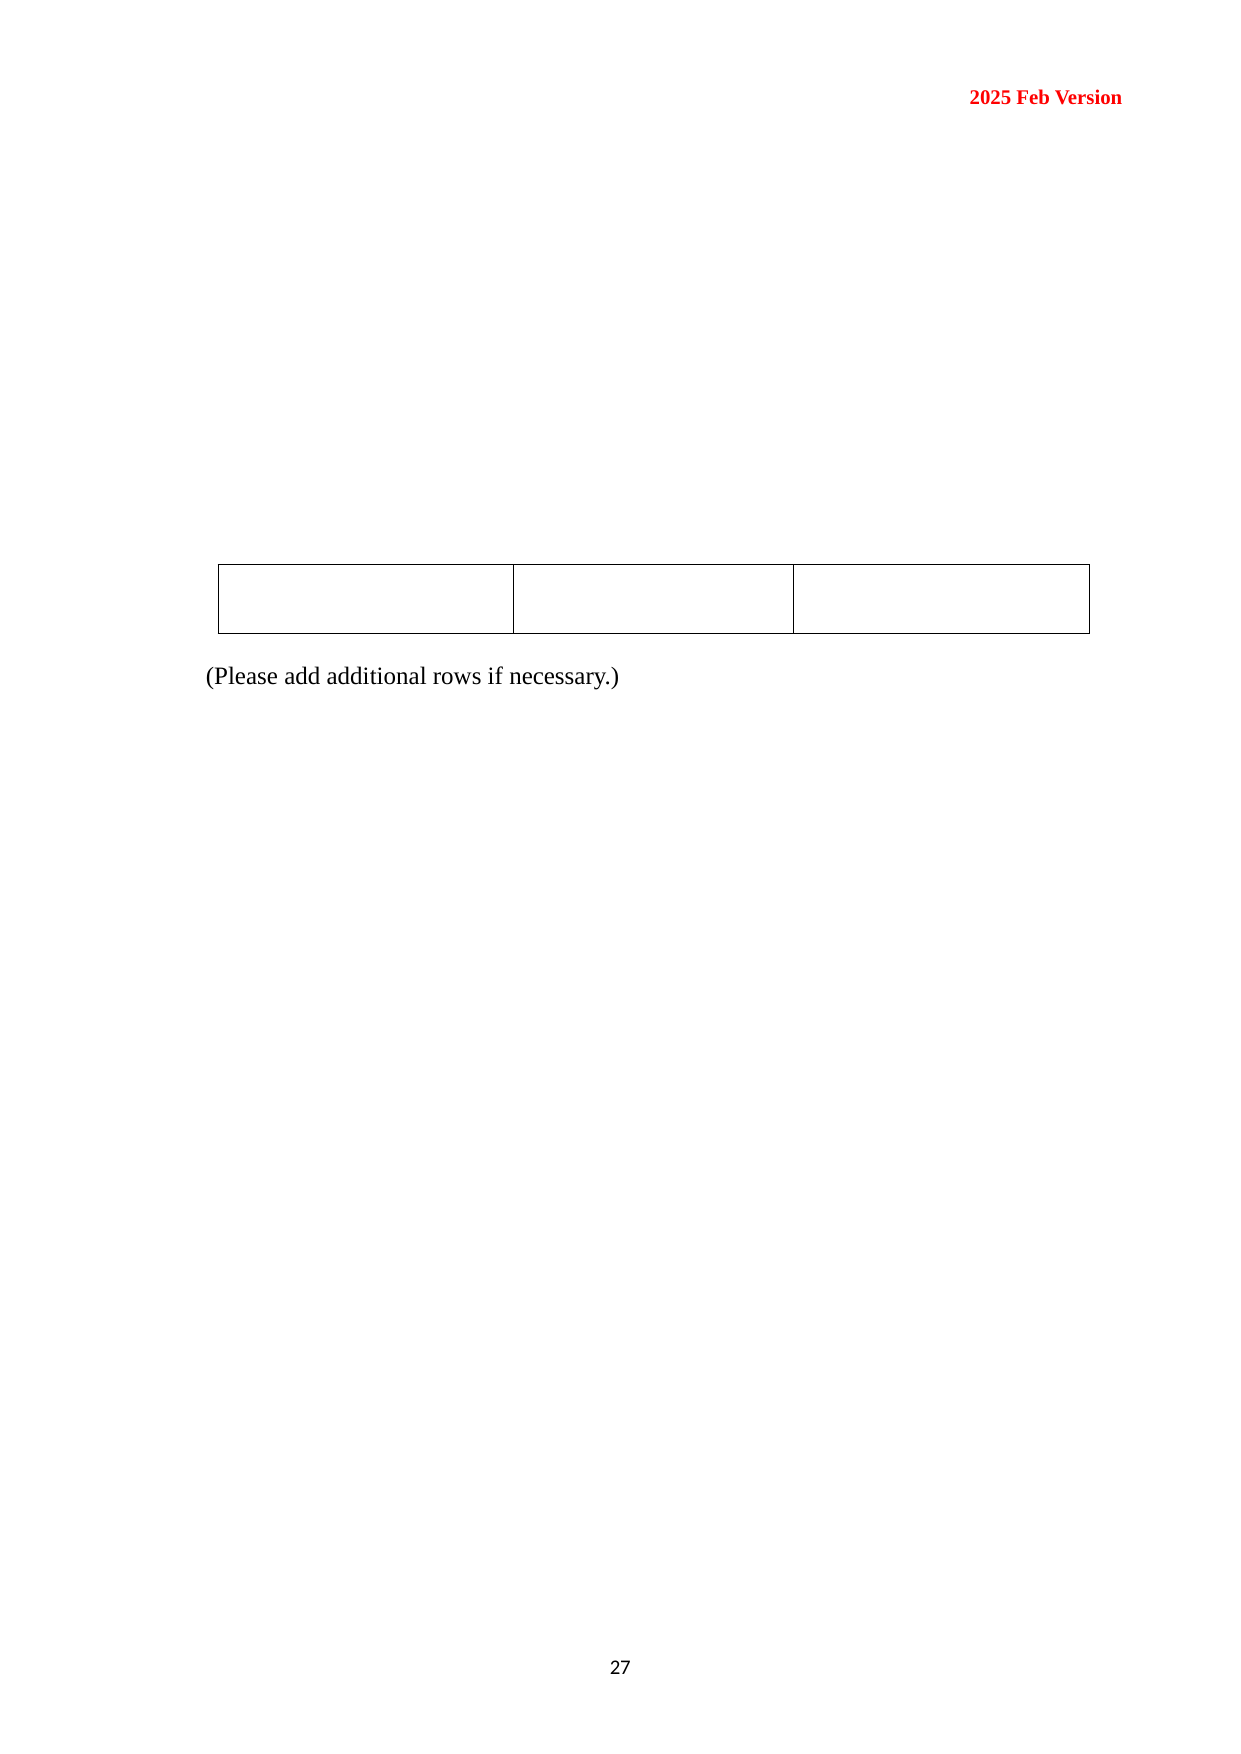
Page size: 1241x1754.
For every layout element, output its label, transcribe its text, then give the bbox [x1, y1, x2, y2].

table_cell [219, 565, 513, 633]
text (Please add additional rows if necessary.) [206, 634, 1122, 696]
table_cell [514, 565, 793, 633]
table_cell [794, 565, 1089, 633]
